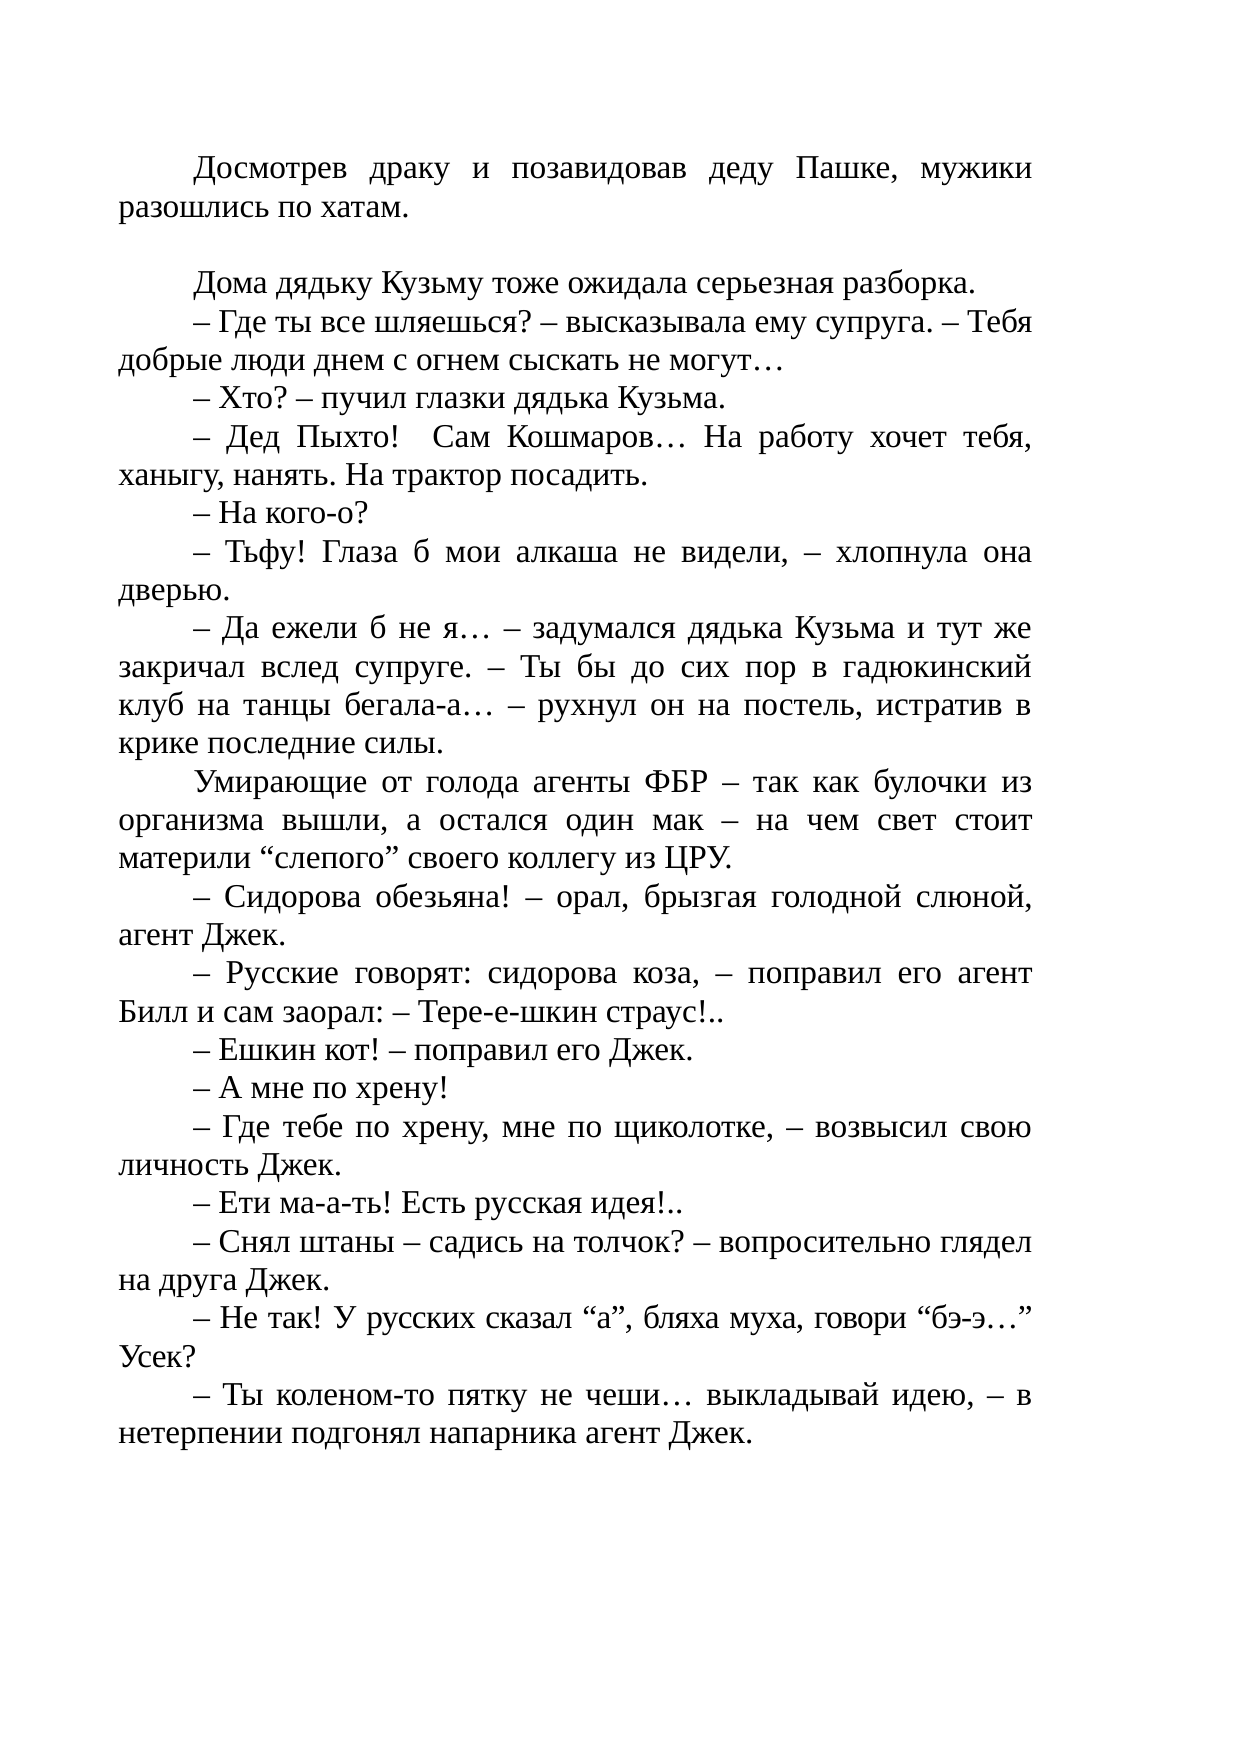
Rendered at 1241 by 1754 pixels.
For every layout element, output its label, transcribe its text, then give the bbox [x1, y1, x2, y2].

subtitle – Ты коленом-то пятку не чеши… выкладывай идею, – в нетерпении подгонял напарника агент Джек. [118, 1374, 1033, 1451]
subtitle – Тьфу! Глаза б мои алкаша не видели, – хлопнула она дверью. [118, 531, 1033, 608]
subtitle – Ети ма-а-ть! Есть русская идея!.. [118, 1183, 1033, 1221]
subtitle – Не так! У русских сказал “а”, бляха муха, говори “бэ-э…” Усек? [118, 1298, 1033, 1374]
subtitle Дома дядьку Кузьму тоже ожидала серьезная разборка. [118, 263, 1033, 301]
subtitle – Сидорова обезьяна! – орал, брызгая голодной слюной, агент Джек. [118, 876, 1033, 953]
subtitle – Где ты все шляешься? – высказывала ему супруга. – Тебя добрые люди днем с огнем сыскать не могут… [118, 301, 1033, 378]
subtitle Досмотрев драку и позавидовав деду Пашке, мужики разошлись по хатам. [118, 148, 1033, 224]
subtitle – Хто? – пучил глазки дядька Кузьма. [118, 378, 1033, 416]
subtitle – На кого-о? [118, 493, 1033, 531]
subtitle – Снял штаны – садись на толчок? – вопросительно глядел на друга Джек. [118, 1221, 1033, 1298]
subtitle – Дед Пыхто! Сам Кошмаров… На работу хочет тебя, ханыгу, нанять. На трактор посадить. [118, 416, 1033, 493]
subtitle Умирающие от голода агенты ФБР – так как булочки из организма вышли, а остался один мак – на чем свет стоит материли “слепого” своего коллегу из ЦРУ. [118, 761, 1033, 876]
subtitle – Русские говорят: сидорова коза, – поправил его агент Билл и сам заорал: – Тере-е-шкин страус!.. [118, 953, 1033, 1029]
subtitle – Где тебе по хрену, мне по щиколотке, – возвысил свою личность Джек. [118, 1106, 1033, 1183]
subtitle – Да ежели б не я… – задумался дядька Кузьма и тут же закричал вслед супруге. – Ты бы до сих пор в гадюкинский клуб на танцы бегала-а… – рухнул он на постель, истратив в крике последние силы. [118, 608, 1033, 761]
subtitle – Ешкин кот! – поправил его Джек. [118, 1029, 1033, 1068]
subtitle – А мне по хрену! [118, 1068, 1033, 1106]
